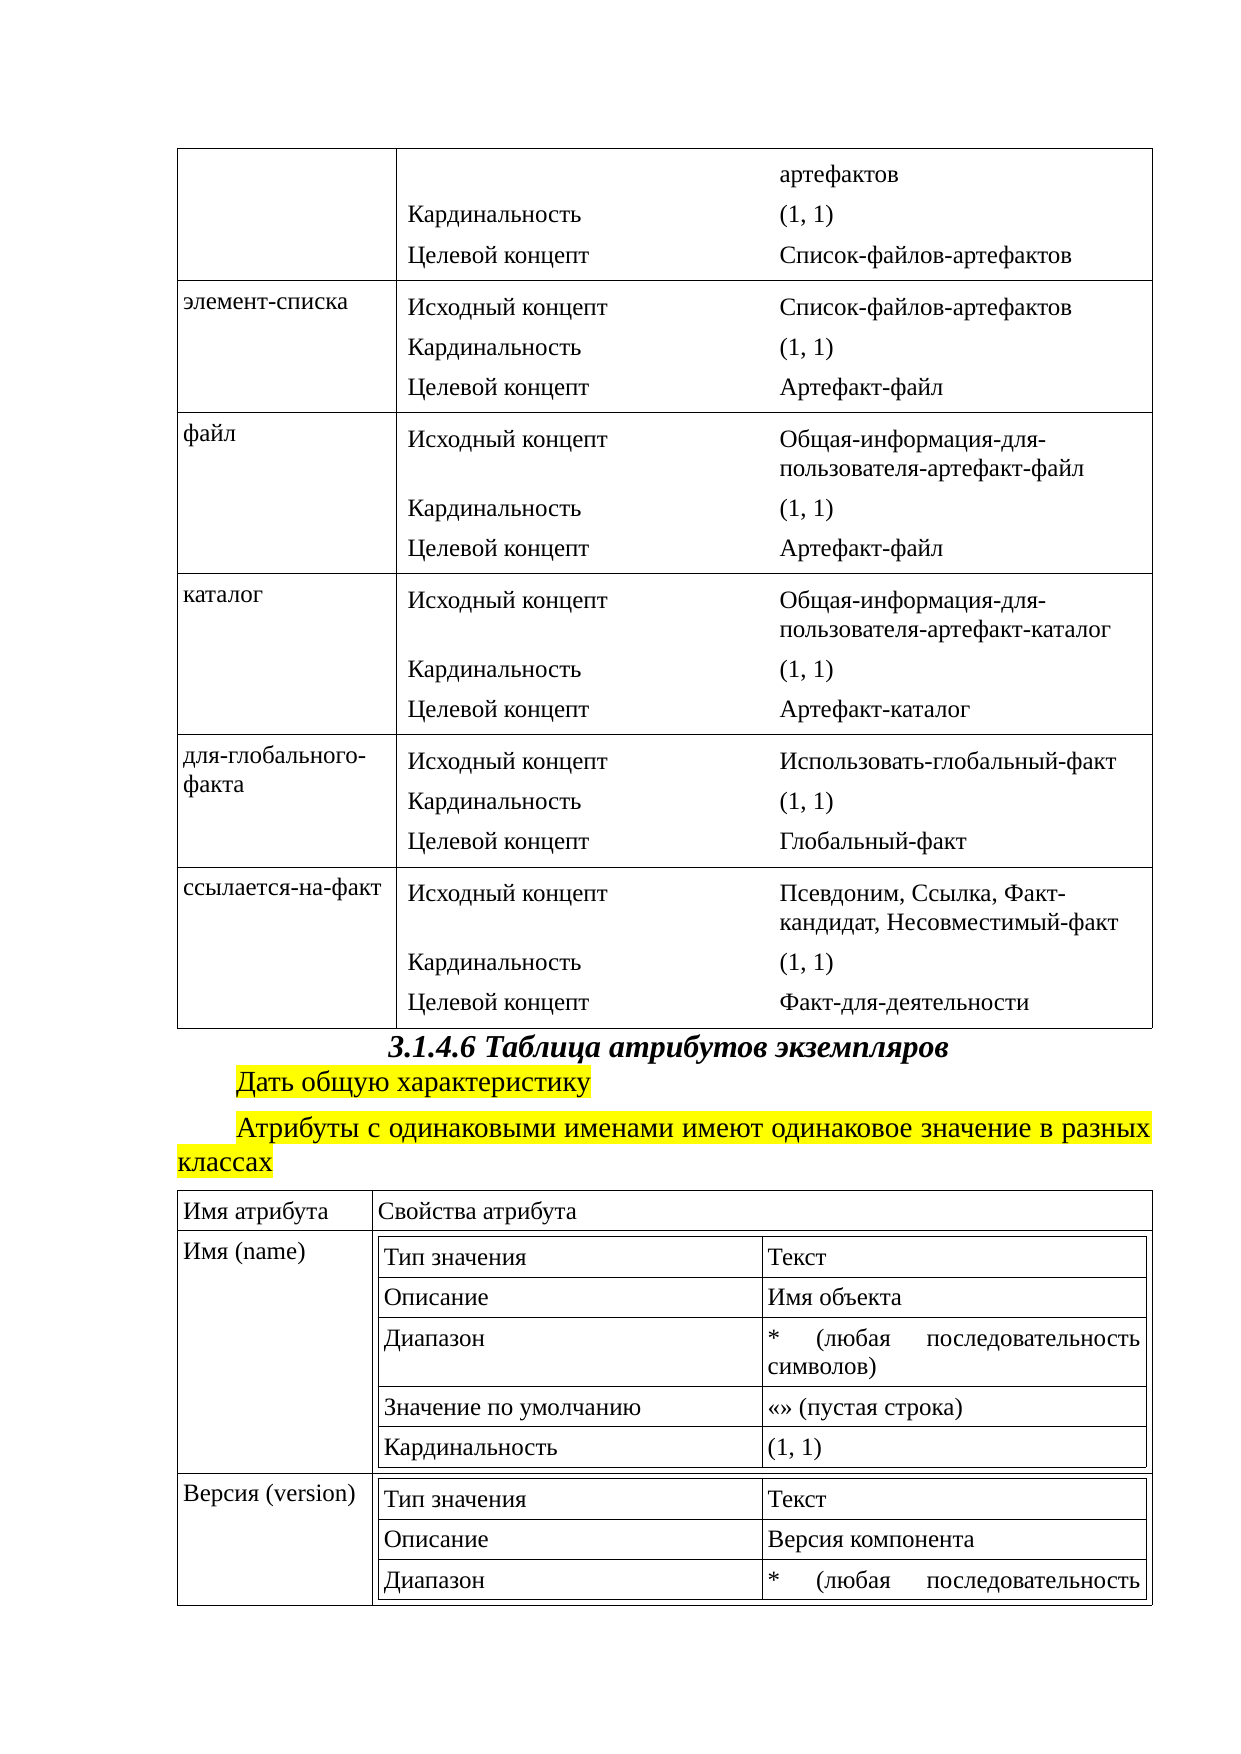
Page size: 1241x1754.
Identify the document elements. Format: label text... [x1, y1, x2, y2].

table_header артефактов [774, 154, 1146, 194]
table_cell [373, 1231, 1152, 1472]
table_cell Кардинальность [402, 648, 774, 688]
table_cell Список-файлов-артефактов [774, 234, 1146, 274]
table_header Список-файлов-артефактов [774, 286, 1146, 326]
table_cell Версия (version) [178, 1474, 372, 1605]
table_header Исходный концепт [402, 418, 774, 487]
table_cell Кардинальность [402, 487, 774, 527]
table_cell [178, 149, 396, 280]
table_cell * (любая последовательность символов) [763, 1318, 1146, 1386]
table_cell Артефакт-файл [774, 366, 1146, 406]
table_cell Артефакт-каталог [774, 688, 1146, 728]
table_header Общая-информация-для-пользователя-артефакт-файл [774, 418, 1146, 487]
table_header Общая-информация-для-пользователя-артефакт-каталог [774, 579, 1146, 648]
table_cell [373, 1474, 1152, 1605]
table_cell [397, 735, 1152, 867]
table_cell [397, 149, 1152, 280]
table_cell «» (пустая строка) [763, 1387, 1146, 1426]
table_cell (1, 1) [763, 1427, 1146, 1467]
table_cell (1, 1) [774, 648, 1146, 688]
table_header Исходный концепт [402, 579, 774, 648]
table_cell Целевой концепт [402, 688, 774, 728]
table_cell Описание [379, 1520, 762, 1559]
table_cell [397, 413, 1152, 573]
table_cell Диапазон [379, 1560, 762, 1599]
table_cell Описание [379, 1278, 762, 1317]
table_cell ссылается-на-факт [178, 868, 396, 1028]
table_header Использовать-глобальный-факт [774, 740, 1146, 780]
table_cell Факт-для-деятельности [774, 982, 1146, 1022]
table_cell Имя (name) [178, 1231, 372, 1472]
table_cell Версия компонента [763, 1520, 1146, 1559]
table_cell Целевой концепт [402, 366, 774, 406]
table_cell [397, 868, 1152, 1028]
table_cell (1, 1) [774, 941, 1146, 982]
table_cell Целевой концепт [402, 821, 774, 861]
table_cell элемент-списка [178, 281, 396, 412]
table_cell Кардинальность [402, 941, 774, 982]
table_cell файл [178, 413, 396, 573]
table_cell Кардинальность [402, 194, 774, 234]
table_header Свойства атрибута [373, 1191, 1152, 1230]
table_cell Кардинальность [402, 326, 774, 366]
table_cell Значение по умолчанию [379, 1387, 762, 1426]
subtitle Таблица атрибутов экземпляров [177, 1029, 1152, 1064]
table_header Тип значения [379, 1479, 762, 1519]
table_header Текст [763, 1479, 1146, 1519]
table_cell Кардинальность [402, 780, 774, 821]
table_cell Кардинальность [379, 1427, 762, 1467]
text Дать общую характеристику [177, 1064, 1152, 1098]
table_cell для-глобального-факта [178, 735, 396, 867]
table_cell [397, 574, 1152, 734]
table_header Текст [763, 1237, 1146, 1277]
table_cell (1, 1) [774, 487, 1146, 527]
table_cell каталог [178, 574, 396, 734]
table_cell (1, 1) [774, 194, 1146, 234]
table_cell Целевой концепт [402, 527, 774, 567]
table_cell (1, 1) [774, 780, 1146, 821]
table_header Имя атрибута [178, 1191, 372, 1230]
table_cell (1, 1) [774, 326, 1146, 366]
table_header Исходный концепт [402, 286, 774, 326]
table_cell Глобальный-факт [774, 821, 1146, 861]
table_cell Артефакт-файл [774, 527, 1146, 567]
table_header Псевдоним, Ссылка, Факт-кандидат, Несовместимый-факт [774, 873, 1146, 941]
table_cell Целевой концепт [402, 982, 774, 1022]
table_cell Имя объекта [763, 1278, 1146, 1317]
table_cell Целевой концепт [402, 234, 774, 274]
table_cell * (любая последовательность [763, 1560, 1146, 1599]
table_cell [397, 281, 1152, 412]
table_header Исходный концепт [402, 873, 774, 941]
table_header Тип значения [379, 1237, 762, 1277]
table_header [402, 154, 774, 194]
table_cell Диапазон [379, 1318, 762, 1386]
table_header Исходный концепт [402, 740, 774, 780]
text Атрибуты с одинаковыми именами имеют одинаковое значение в разных классах [177, 1111, 1152, 1178]
